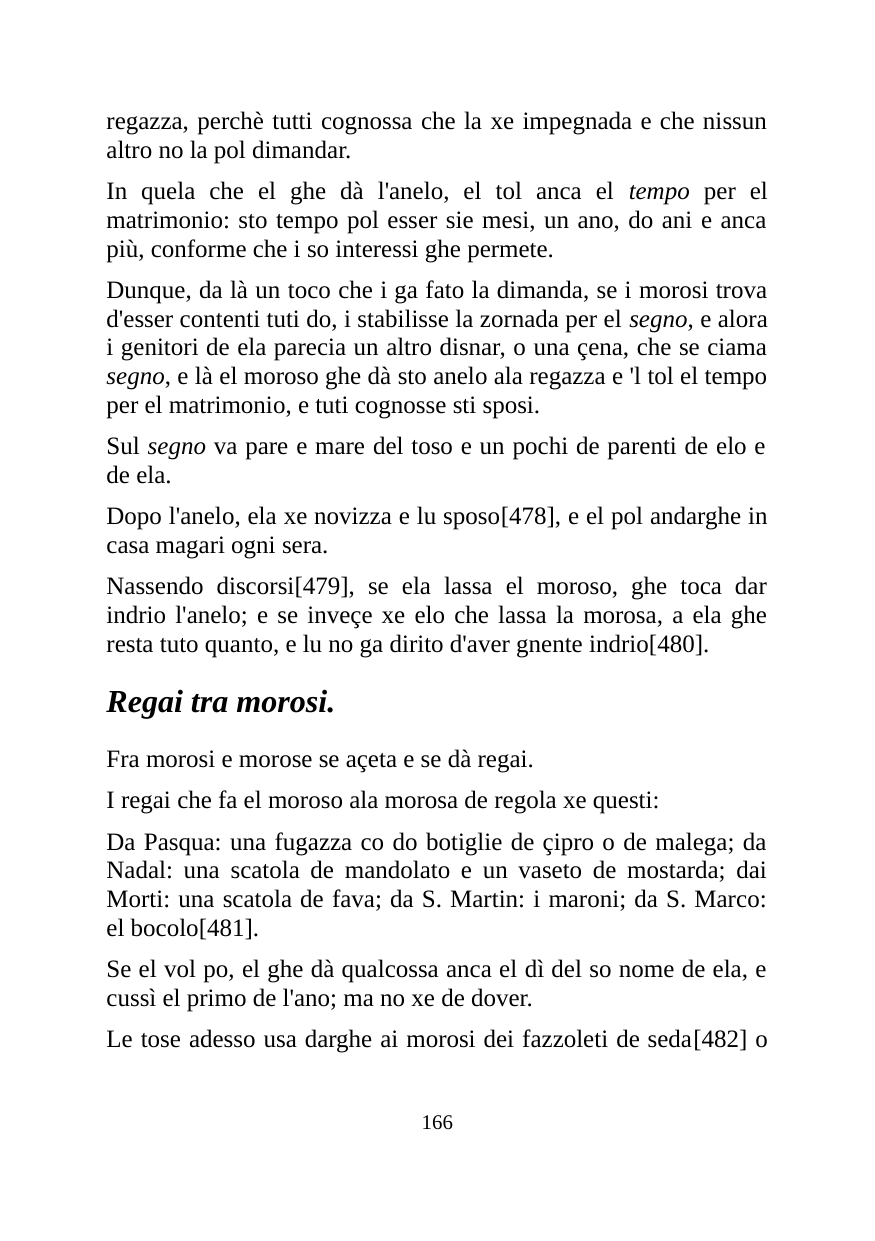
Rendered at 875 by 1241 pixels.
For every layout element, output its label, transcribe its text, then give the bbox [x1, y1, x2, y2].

subtitle Regai tra morosi. [106, 682, 768, 719]
text regazza, perchè tutti cognossa che la xe impegnada e che nissun altro no la pol dimandar. [106, 106, 768, 164]
text Dopo l'anelo, ela xe novizza e lu sposo[478], e el pol andarghe in casa magari ogni sera. [106, 501, 768, 559]
text In quela che el ghe dà l'anelo, el tol anca el tempo per el matrimonio: sto tempo pol esser sie mesi, un ano, do ani e anca più, conforme che i so interessi ghe permete. [106, 176, 768, 262]
text Da Pasqua: una fugazza co do botiglie de çipro o de malega; da Nadal: una scatola de mandolato e un vaseto de mostarda; dai Morti: una scatola de fava; da S. Martin: i maroni; da S. Marco: el bocolo[481]. [106, 827, 768, 942]
text Le tose adesso usa darghe ai morosi dei fazzoleti de seda[482] o [106, 1024, 768, 1053]
text Sul segno va pare e mare del toso e un pochi de parenti de elo e de ela. [106, 431, 768, 489]
text Fra morosi e morose se açeta e se dà regai. [106, 744, 768, 773]
text Nassendo discorsi[479], se ela lassa el moroso, ghe toca dar indrio l'anelo; e se inveçe xe elo che lassa la morosa, a ela ghe resta tuto quanto, e lu no ga dirito d'aver gnente indrio[480]. [106, 571, 768, 657]
text I regai che fa el moroso ala morosa de regola xe questi: [106, 786, 768, 814]
text Se el vol po, el ghe dà qualcossa anca el dì del so nome de ela, e cussì el primo de l'ano; ma no xe de dover. [106, 954, 768, 1012]
text Dunque, da là un toco che i ga fato la dimanda, se i morosi trova d'esser contenti tuti do, i stabilisse la zornada per el segno, e alora i genitori de ela parecia un altro disnar, o una çena, che se ciama segno, e là el moroso ghe dà sto anelo ala regazza e 'l tol el tempo per el matrimonio, e tuti cognosse sti sposi. [106, 275, 768, 419]
